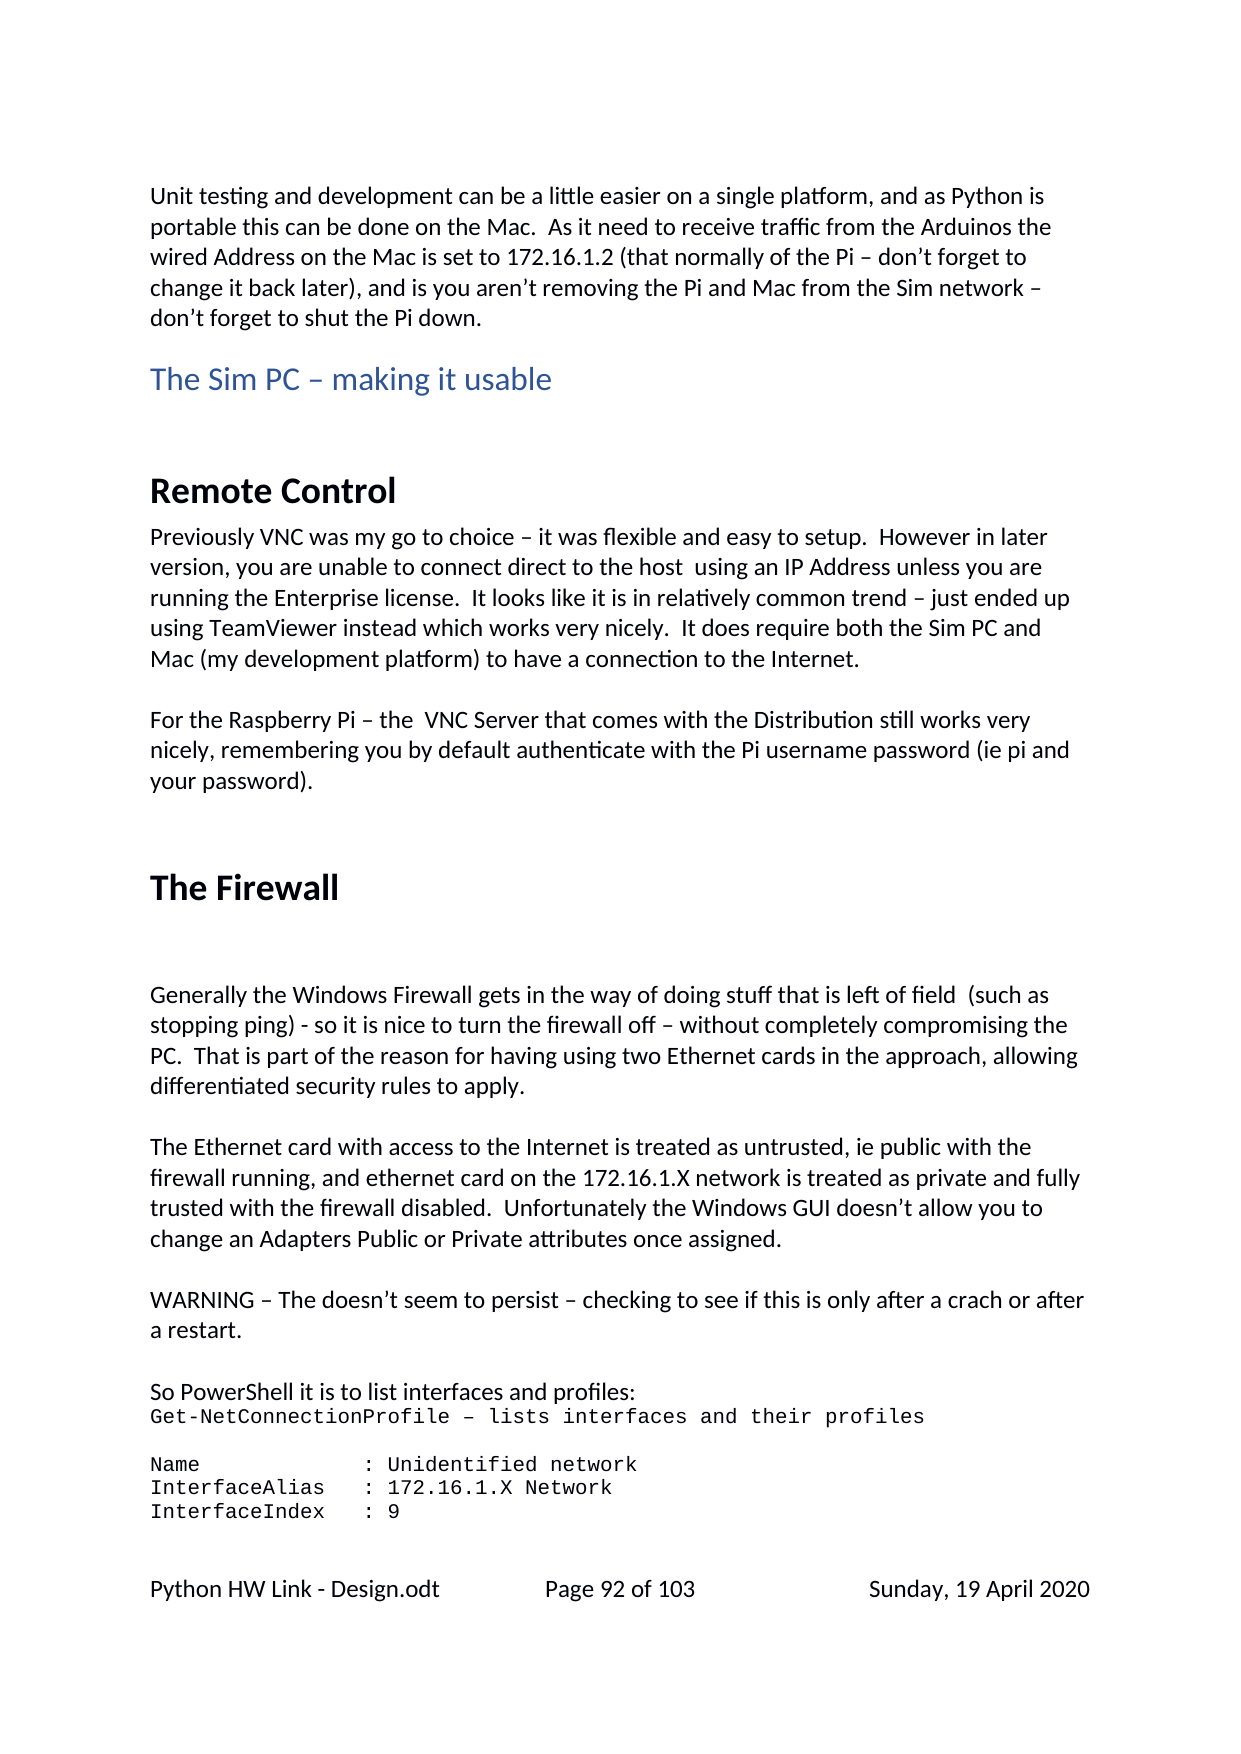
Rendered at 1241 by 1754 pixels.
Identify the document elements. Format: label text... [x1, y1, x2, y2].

subtitle The Sim PC – making it usable [150, 358, 1090, 399]
text Get-NetConnectionProfile – lists interfaces and their profiles [150, 1406, 1090, 1430]
subtitle Remote Control [150, 467, 1090, 513]
text For the Raspberry Pi – the VNC Server that comes with the Distribution still works very nicely, remembering you by default authenticate with the Pi username password (ie pi and your password). [150, 704, 1090, 796]
subtitle The Firewall [150, 864, 1090, 909]
text InterfaceIndex : 9 [150, 1501, 1090, 1524]
text Unit testing and development can be a little easier on a single platform, and as Python is portable this can be done on the Mac. As it need to receive traffic from the Arduinos the wired Address on the Mac is set to 172.16.1.2 (that normally of the Pi – don’t forget to change it back later), and is you aren’t removing the Pi and Mac from the Sim network – don’t forget to shut the Pi down. [150, 181, 1090, 333]
text Name : Unidentified network [150, 1453, 1090, 1477]
text The Ethernet card with access to the Internet is treated as untrusted, ie public with the firewall running, and ethernet card on the 172.16.1.X network is treated as private and fully trusted with the firewall disabled. Unfortunately the Windows GUI doesn’t allow you to change an Adapters Public or Private attributes once assigned. [150, 1132, 1090, 1254]
text WARNING – The doesn’t seem to persist – checking to see if this is only after a crach or after a restart. [150, 1284, 1090, 1345]
text Previously VNC was my go to choice – it was flexible and easy to setup. However in later version, you are unable to connect direct to the host using an IP Address unless you are running the Enterprise license. It looks like it is in relatively common trend – just ended up using TeamViewer instead which works very nicely. It does require both the Sim PC and Mac (my development platform) to have a connection to the Internet. [150, 521, 1090, 674]
text Generally the Windows Firewall gets in the way of doing stuff that is left of field (such as stopping ping) - so it is nice to turn the firewall off – without completely compromising the PC. That is part of the reason for having using two Ethernet cards in the approach, allowing differentiated security rules to apply. [150, 979, 1090, 1101]
text So PowerShell it is to list interfaces and profiles: [150, 1376, 1090, 1406]
text InterfaceAlias : 172.16.1.X Network [150, 1477, 1090, 1501]
